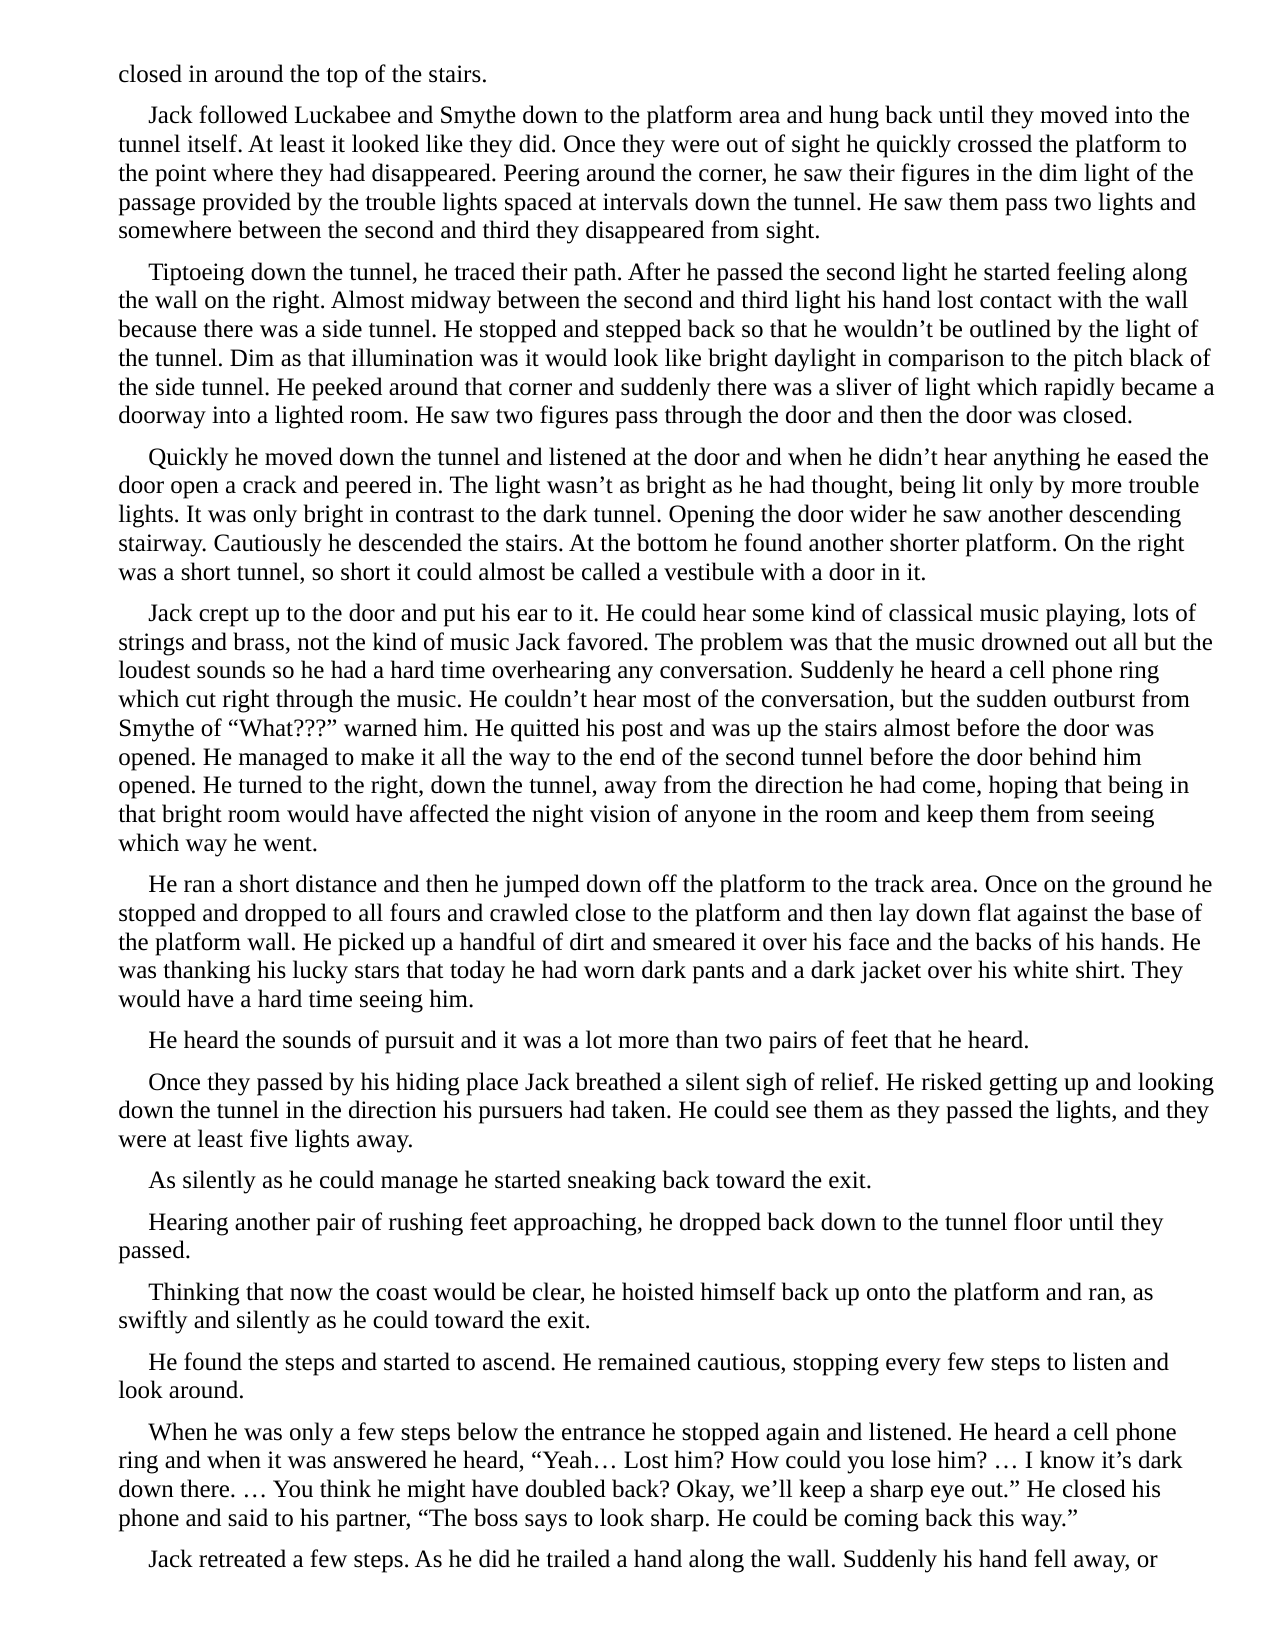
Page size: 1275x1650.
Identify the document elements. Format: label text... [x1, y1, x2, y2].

text closed in around the top of the stairs. [118, 59, 1216, 88]
text Jack retreated a few steps. As he did he trailed a hand along the wall. Suddenly his hand fell away, or [118, 1544, 1216, 1573]
text Quickly he moved down the tunnel and listened at the door and when he didn’t hear anything he eased the door open a crack and peered in. The light wasn’t as bright as he had thought, being lit only by more trouble lights. It was only bright in contrast to the dark tunnel. Opening the door wider he saw another descending stairway. Cautiously he descended the stairs. At the bottom he found another shorter platform. On the right was a short tunnel, so short it could almost be called a vestibule with a door in it. [118, 442, 1216, 585]
text Once they passed by his hiding place Jack breathed a silent sigh of relief. He risked getting up and looking down the tunnel in the direction his pursuers had taken. He could see them as they passed the lights, and they were at least five lights away. [118, 1067, 1216, 1153]
text Thinking that now the coast would be clear, he hoisted himself back up onto the platform and ran, as swiftly and silently as he could toward the exit. [118, 1277, 1216, 1334]
text Jack followed Luckabee and Smythe down to the platform area and hung back until they moved into the tunnel itself. At least it looked like they did. Once they were out of sight he quickly crossed the platform to the point where they had disappeared. Peering around the corner, he saw their figures in the dim light of the passage provided by the trouble lights spaced at intervals down the tunnel. He saw them pass two lights and somewhere between the second and third they disappeared from sight. [118, 100, 1216, 244]
text He ran a short distance and then he jumped down off the platform to the track area. Once on the ground he stopped and dropped to all fours and crawled close to the platform and then lay down flat against the base of the platform wall. He picked up a handful of dirt and smeared it over his face and the backs of his hands. He was thanking his lucky stars that today he had worn dark pants and a dark jacket over his white shirt. They would have a hard time seeing him. [118, 869, 1216, 1013]
text He heard the sounds of pursuit and it was a lot more than two pairs of feet that he heard. [118, 1025, 1216, 1054]
text He found the steps and started to ascend. He remained cautious, stopping every few steps to listen and look around. [118, 1347, 1216, 1404]
text Tiptoeing down the tunnel, he traced their path. After he passed the second light he started feeling along the wall on the right. Almost midway between the second and third light his hand lost contact with the wall because there was a side tunnel. He stopped and stepped back so that he wouldn’t be outlined by the light of the tunnel. Dim as that illumination was it would look like bright daylight in comparison to the pitch black of the side tunnel. He peeked around that corner and suddenly there was a sliver of light which rapidly became a doorway into a lighted room. He saw two figures pass through the door and then the door was closed. [118, 257, 1216, 429]
text When he was only a few steps below the entrance he stopped again and listened. He heard a cell phone ring and when it was answered he heard, “Yeah… Lost him? How could you lose him? … I know it’s dark down there. … You think he might have doubled back? Okay, we’ll keep a sharp eye out.” He closed his phone and said to his partner, “The boss says to look sharp. He could be coming back this way.” [118, 1417, 1216, 1532]
text Jack crept up to the door and put his ear to it. He could hear some kind of classical music playing, lots of strings and brass, not the kind of music Jack favored. The problem was that the music drowned out all but the loudest sounds so he had a hard time overhearing any conversation. Suddenly he heard a cell phone ring which cut right through the music. He couldn’t hear most of the conversation, but the sudden outburst from Smythe of “What???” warned him. He quitted his post and was up the stairs almost before the door was opened. He managed to make it all the way to the end of the second tunnel before the door behind him opened. He turned to the right, down the tunnel, away from the direction he had come, hoping that being in that bright room would have affected the night vision of anyone in the room and keep them from seeing which way he went. [118, 598, 1216, 857]
text As silently as he could manage he started sneaking back toward the exit. [118, 1165, 1216, 1194]
text Hearing another pair of rushing feet approaching, he dropped back down to the tunnel floor until they passed. [118, 1207, 1216, 1264]
